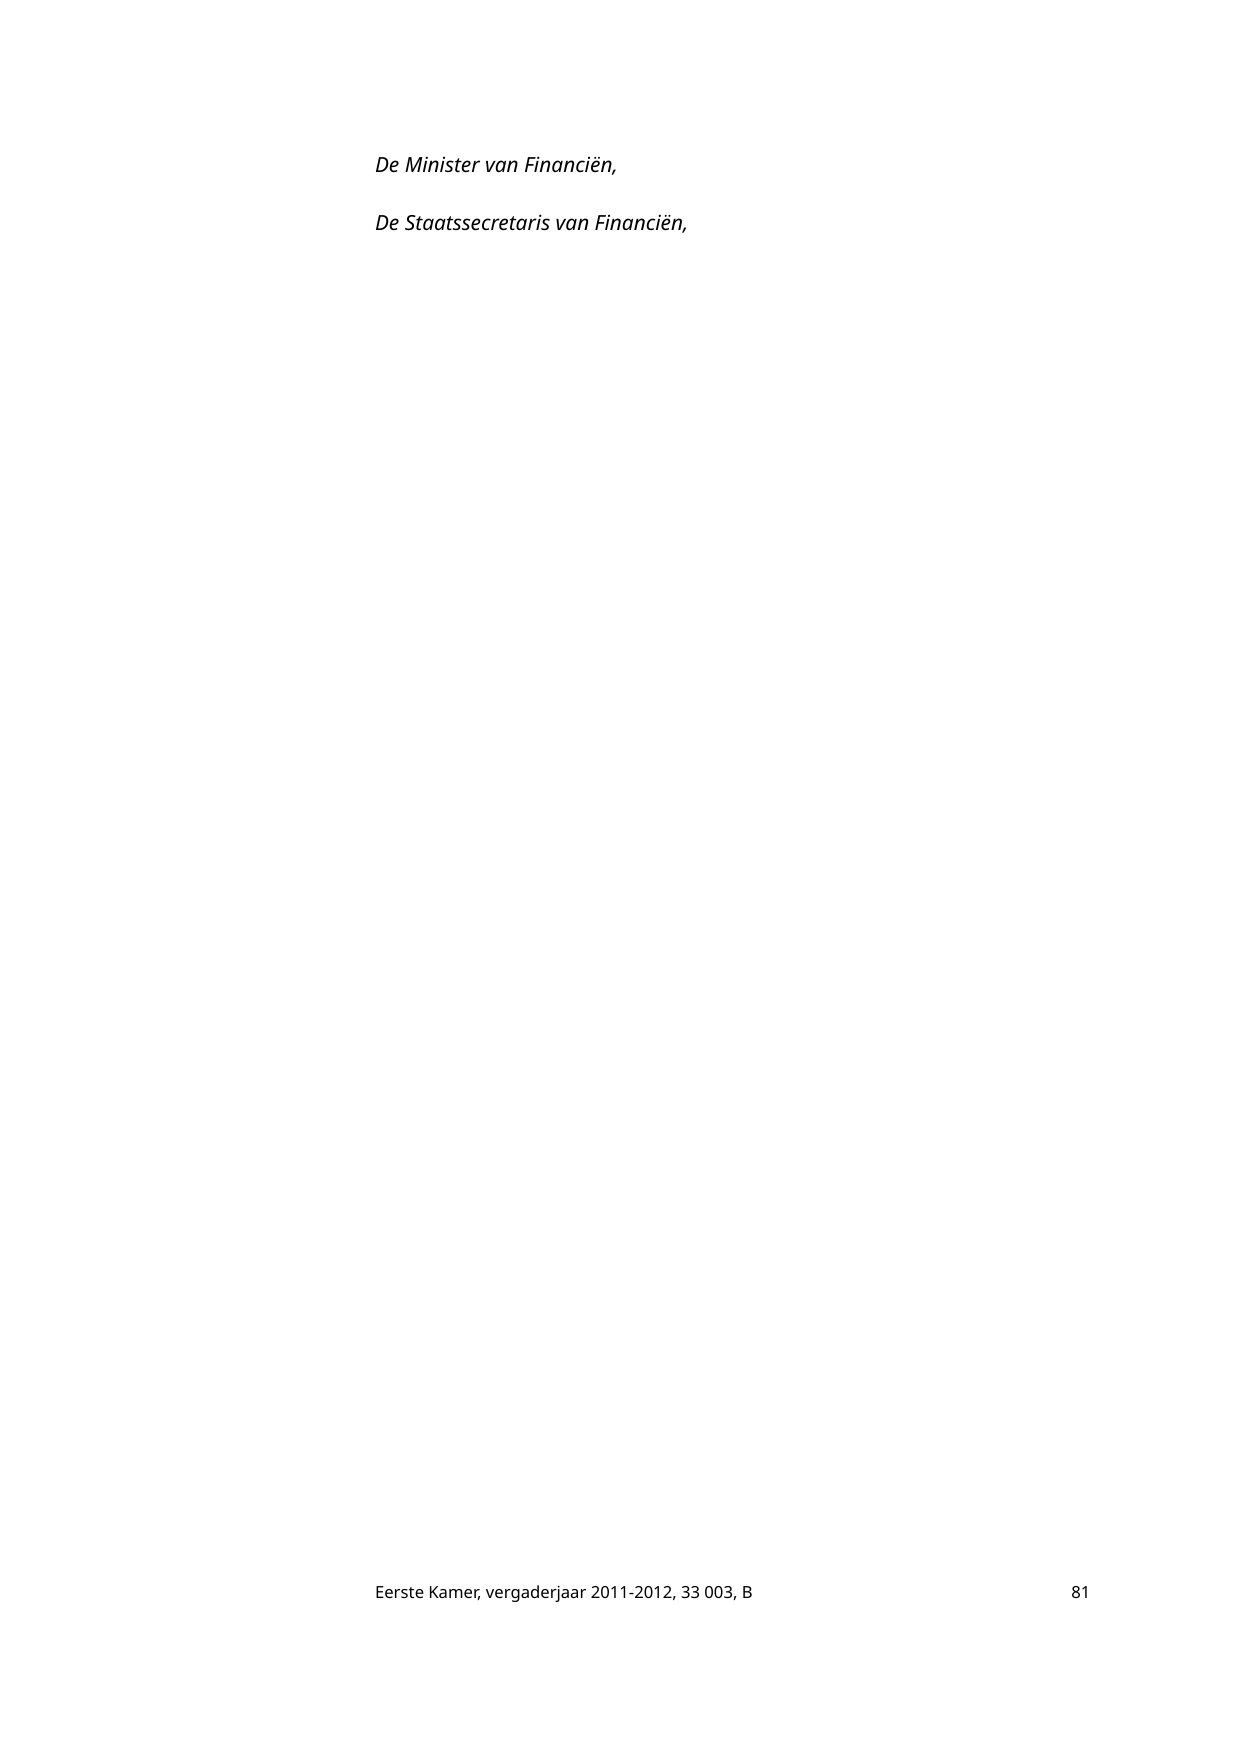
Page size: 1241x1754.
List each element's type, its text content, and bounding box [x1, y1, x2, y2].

text De Minister van Financiën, [375, 150, 1090, 178]
text De Staatssecretaris van Financiën, [375, 208, 1090, 237]
